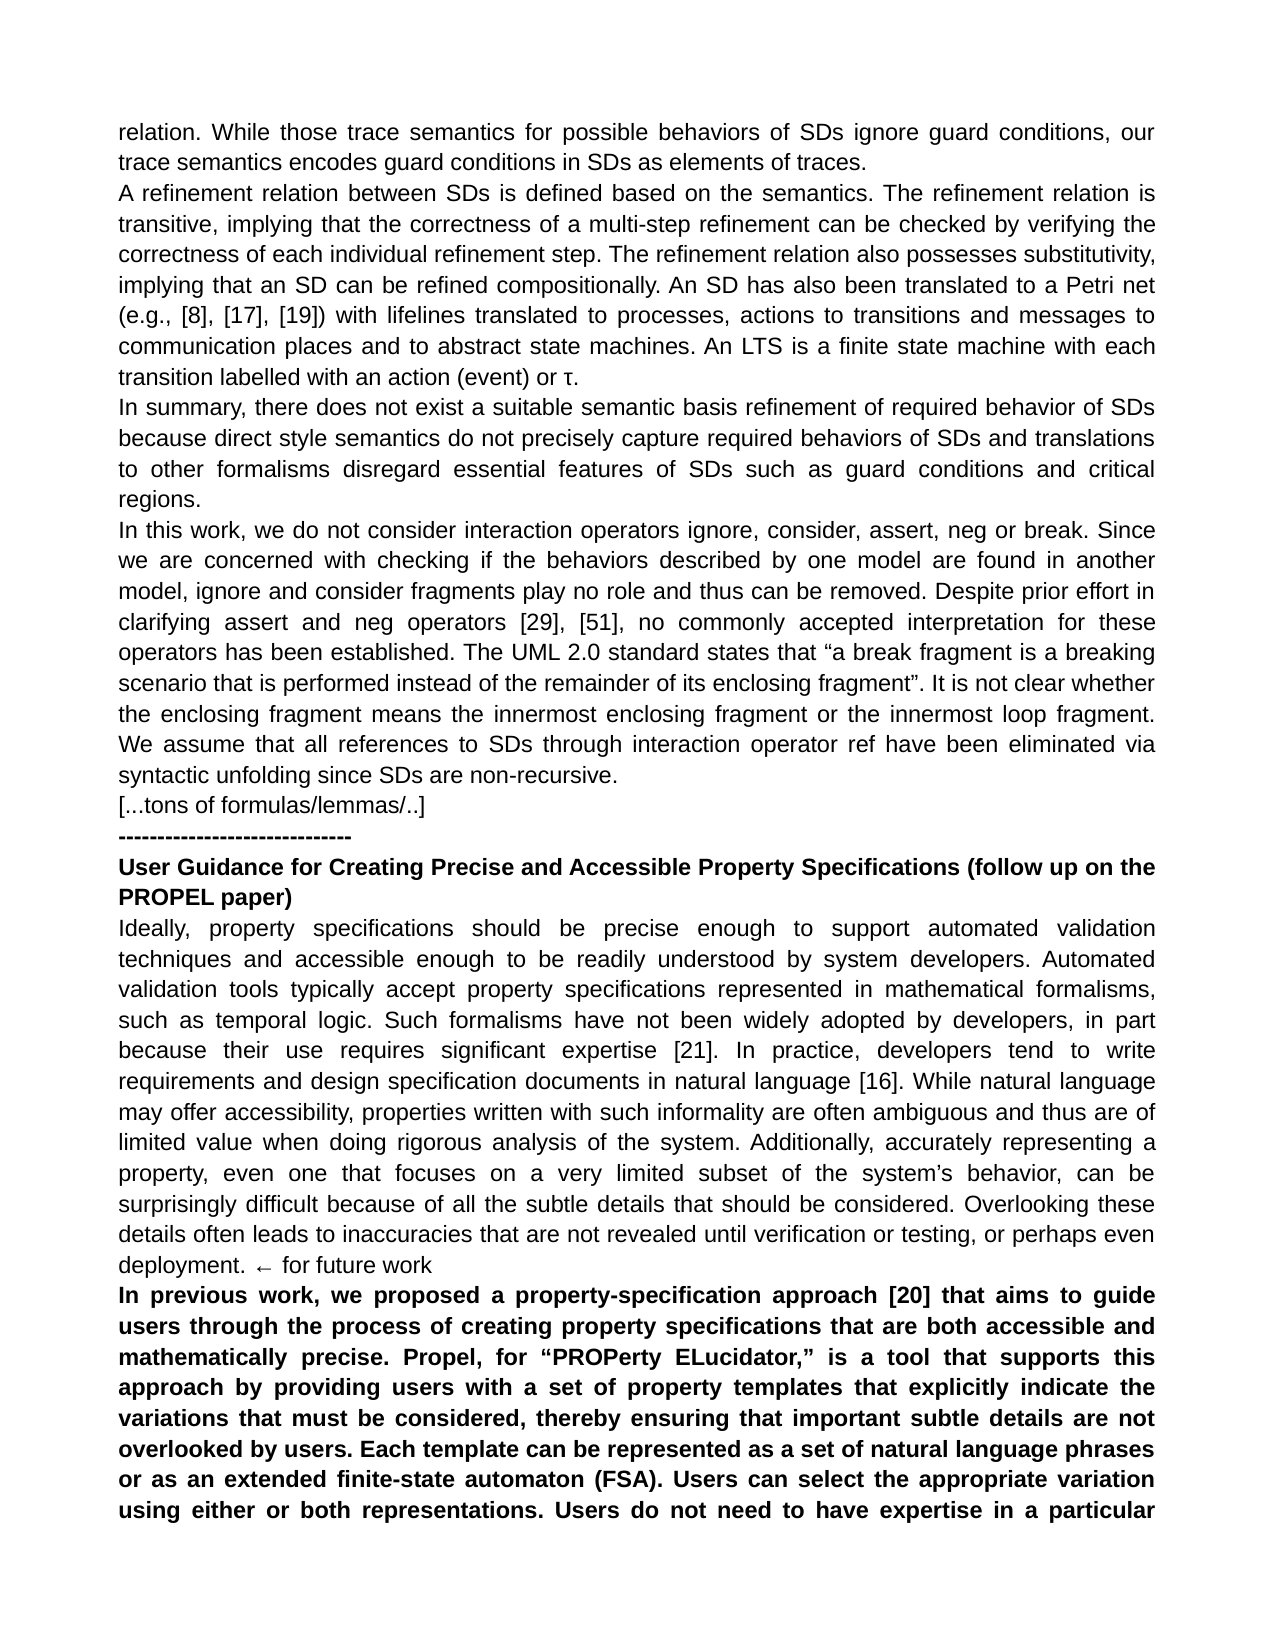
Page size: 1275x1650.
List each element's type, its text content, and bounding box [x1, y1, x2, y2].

text A refinement relation between SDs is defined based on the semantics. The refinement relation is transitive, implying that the correctness of a multi-step refinement can be checked by verifying the correctness of each individual refinement step. The refinement relation also possesses substitutivity, implying that an SD can be refined compositionally. An SD has also been translated to a Petri net (e.g., [8], [17], [19]) with lifelines translated to processes, actions to transitions and messages to communication places and to abstract state machines. An LTS is a finite state machine with each transition labelled with an action (event) or τ. [118, 179, 1157, 390]
text In previous work, we proposed a property-specification approach [20] that aims to guide users through the process of creating property specifications that are both accessible and mathematically precise. Propel, for “PROPerty ELucidator,” is a tool that supports this approach by providing users with a set of property templates that explicitly indicate the variations that must be considered, thereby ensuring that important subtle details are not overlooked by users. Each template can be represented as a set of natural language phrases or as an extended finite-state automaton (FSA). Users can select the appropriate variation using either or both representations. Users do not need to have expertise in a particular [118, 1282, 1157, 1523]
text Ideally, property specifications should be precise enough to support automated validation techniques and accessible enough to be readily understood by system developers. Automated validation tools typically accept property specifications represented in mathematical formalisms, such as temporal logic. Such formalisms have not been widely adopted by developers, in part because their use requires significant expertise [21]. In practice, developers tend to write requirements and design specification documents in natural language [16]. While natural language may offer accessibility, properties written with such informality are often ambiguous and thus are of limited value when doing rigorous analysis of the system. Additionally, accurately representing a property, even one that focuses on a very limited subset of the system’s behavior, can be surprisingly difficult because of all the subtle details that should be considered. Overlooking these details often leads to inaccuracies that are not revealed until verification or testing, or perhaps even deployment. ← for future work [118, 914, 1157, 1278]
text ------------------------------ [118, 822, 1157, 849]
text [...tons of formulas/lemmas/..] [118, 792, 1157, 819]
text relation. While those trace semantics for possible behaviors of SDs ignore guard conditions, our trace semantics encodes guard conditions in SDs as elements of traces. [118, 118, 1157, 176]
text User Guidance for Creating Precise and Accessible Property Specifications (follow up on the PROPEL paper) [118, 853, 1157, 911]
text In summary, there does not exist a suitable semantic basis refinement of required behavior of SDs because direct style semantics do not precisely capture required behaviors of SDs and translations to other formalisms disregard essential features of SDs such as guard conditions and critical regions. [118, 394, 1157, 512]
text In this work, we do not consider interaction operators ignore, consider, assert, neg or break. Since we are concerned with checking if the behaviors described by one model are found in another model, ignore and consider fragments play no role and thus can be removed. Despite prior effort in clarifying assert and neg operators [29], [51], no commonly accepted interpretation for these operators has been established. The UML 2.0 standard states that “a break fragment is a breaking scenario that is performed instead of the remainder of its enclosing fragment”. It is not clear whether the enclosing fragment means the innermost enclosing fragment or the innermost loop fragment. We assume that all references to SDs through interaction operator ref have been eliminated via syntactic unfolding since SDs are non-recursive. [118, 516, 1157, 788]
